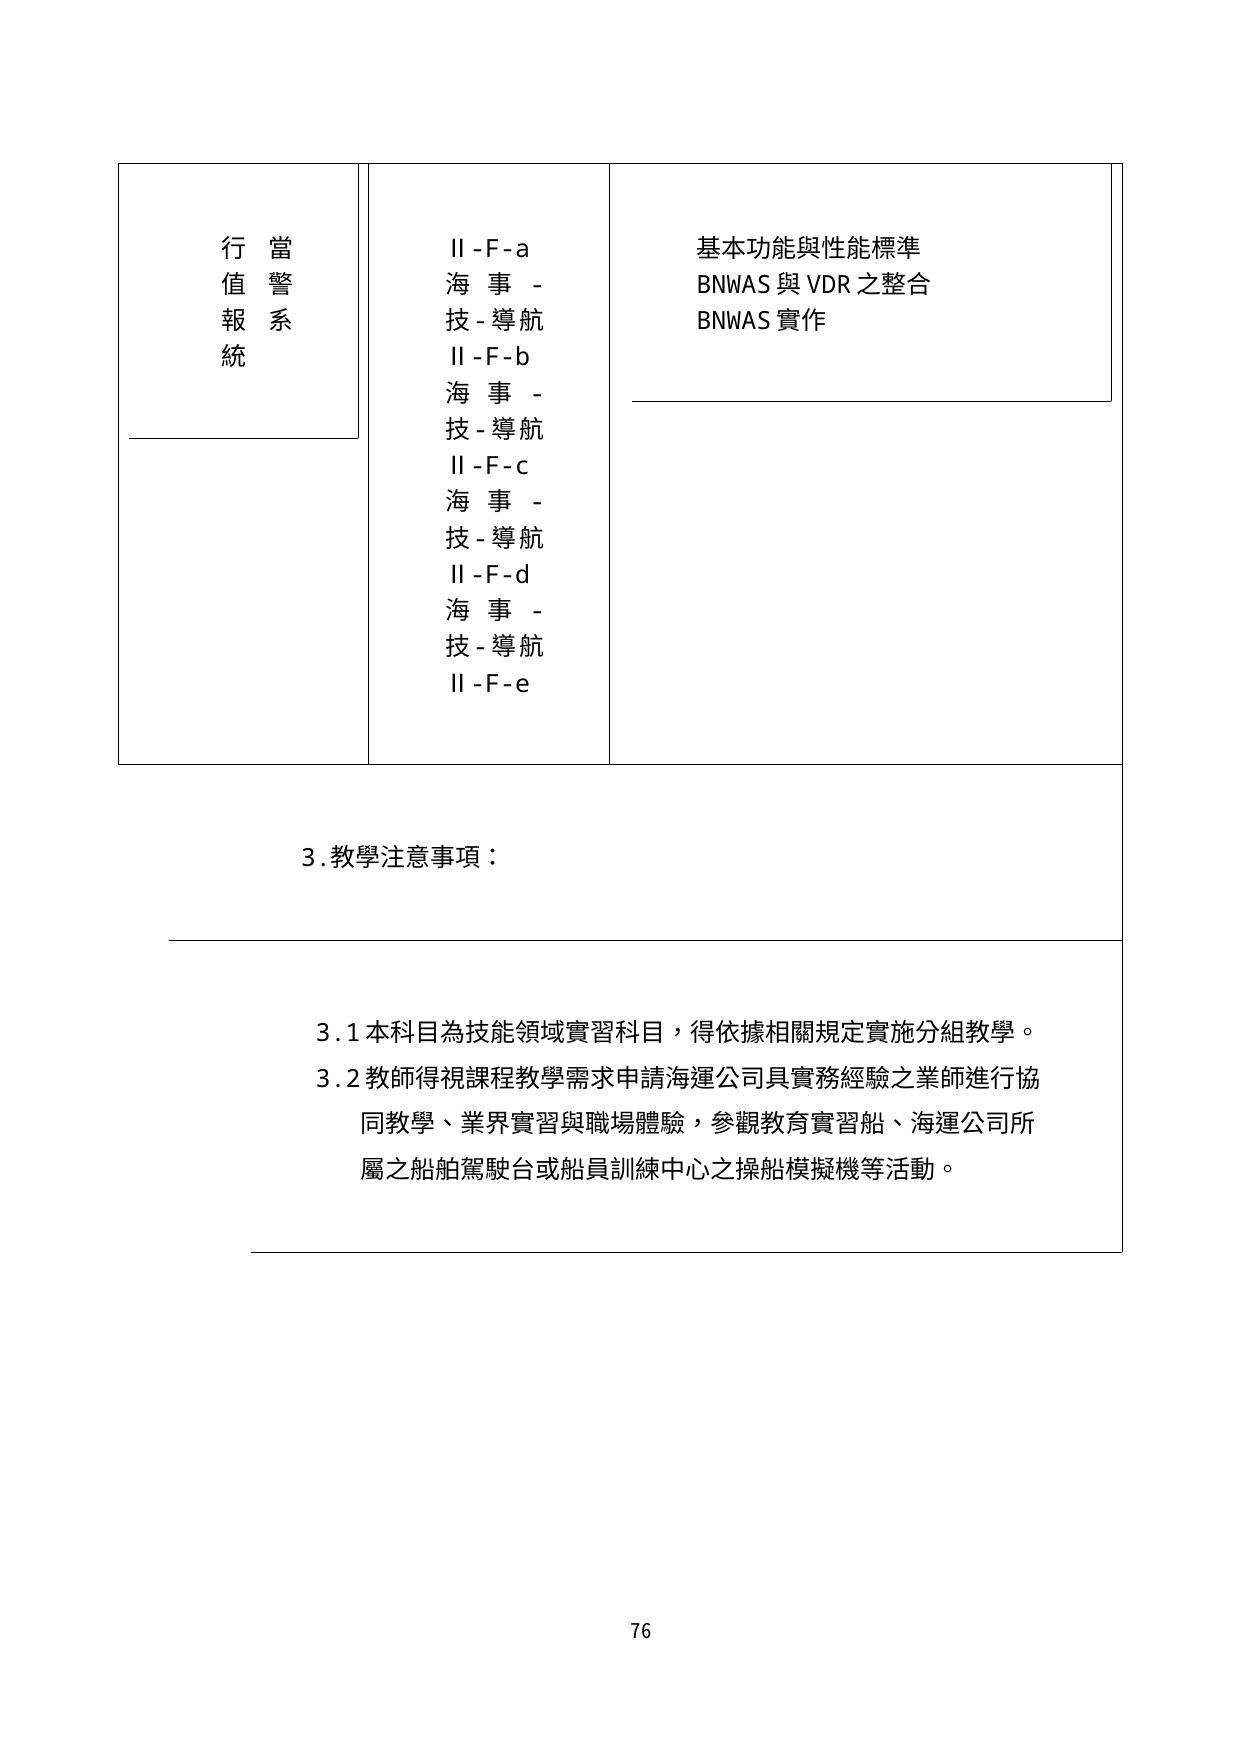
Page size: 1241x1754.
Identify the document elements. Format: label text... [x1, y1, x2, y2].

table_cell 行當值警報系統 [119, 164, 368, 764]
table_cell Ⅱ-F-a 海事-技-導航Ⅱ-F-b 海事-技-導航Ⅱ-F-c 海事-技-導航Ⅱ-F-d 海事-技-導航Ⅱ-F-e [369, 164, 609, 764]
text 3.1本科目為技能領域實習科目，得依據相關規定實施分組教學。 [251, 940, 1122, 1050]
text 3.教學注意事項： [168, 765, 1122, 940]
table_cell 基本功能與性能標準 BNWAS與VDR之整合 BNWAS實作 [620, 164, 1122, 764]
text 3.2教師得視課程教學需求申請海運公司具實務經驗之業師進行協同教學、業界實習與職場體驗，參觀教育實習船、海運公司所屬之船舶駕駛台或船員訓練中心之操船模擬機等活動。 [251, 1050, 1122, 1252]
table_cell [610, 164, 620, 764]
